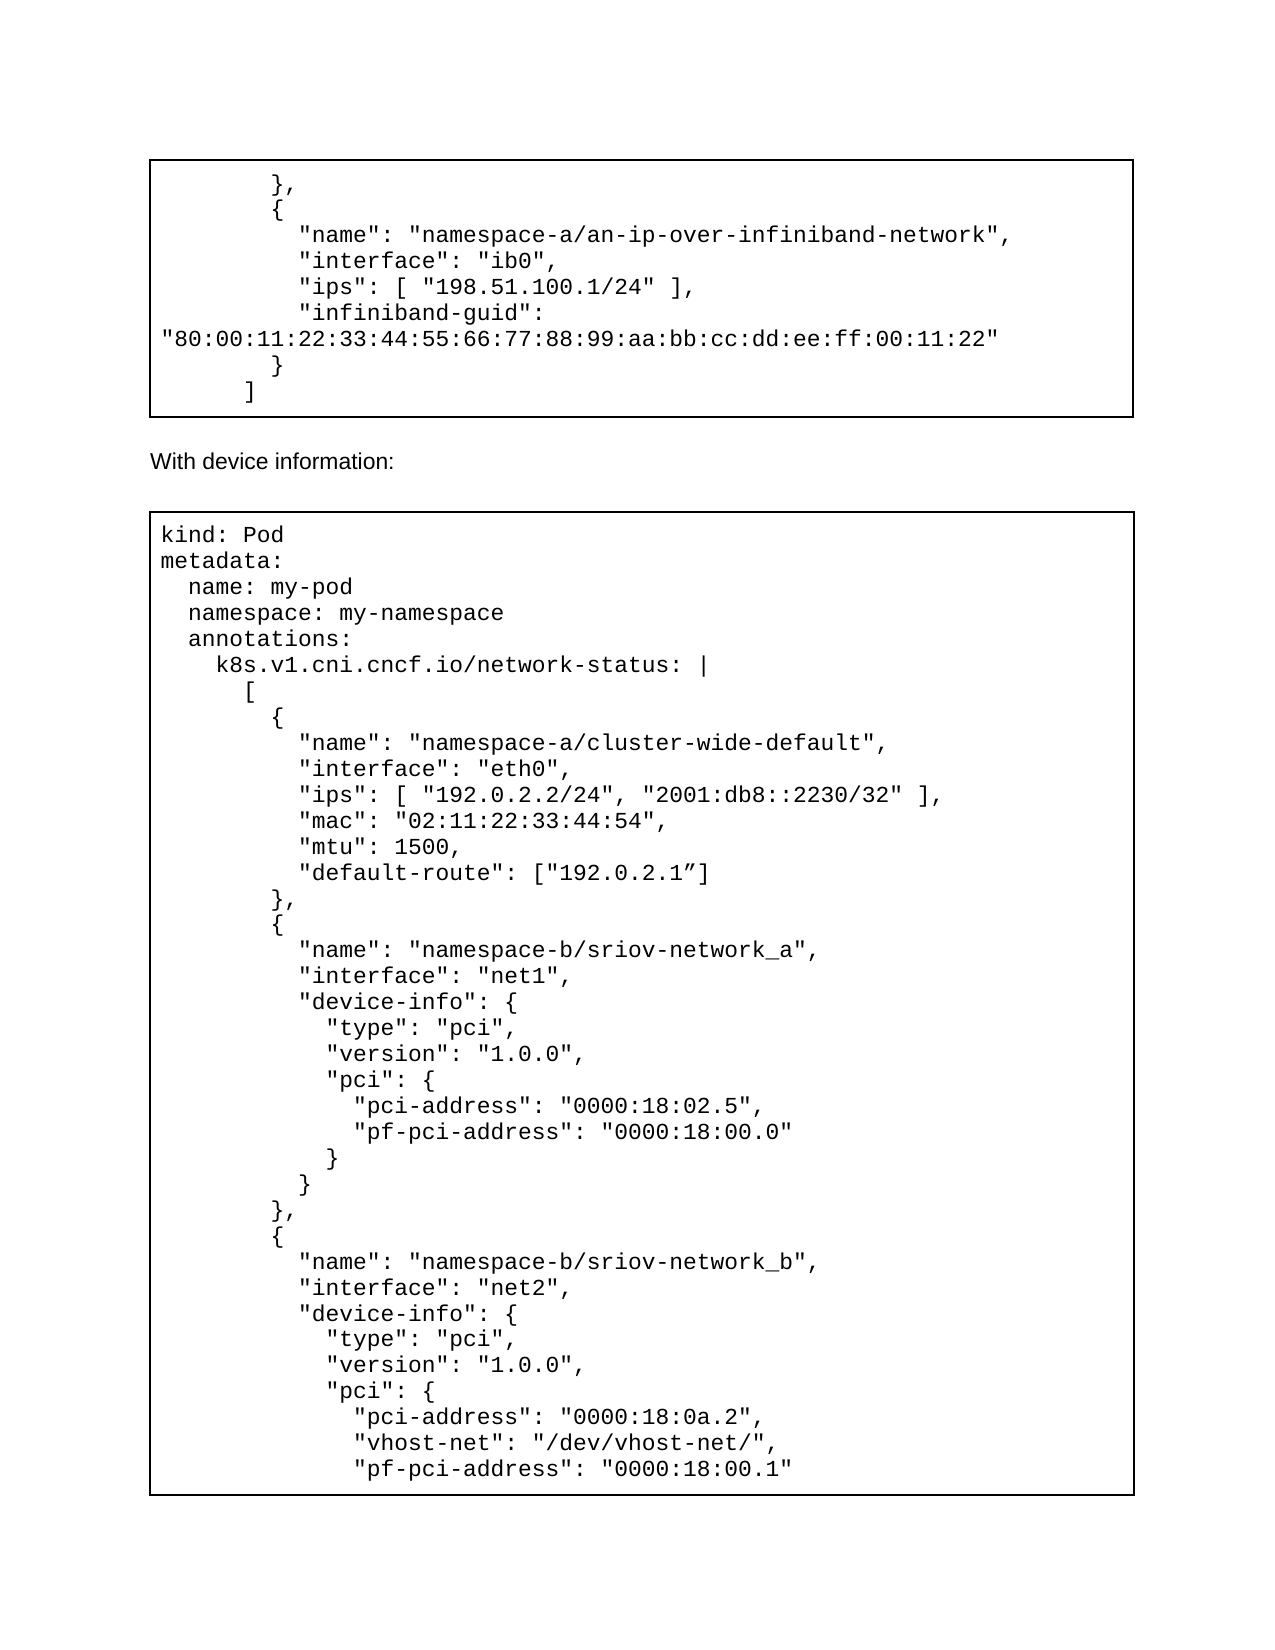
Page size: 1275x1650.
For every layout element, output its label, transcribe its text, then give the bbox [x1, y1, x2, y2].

table_header }, { "name": "namespace-a/an-ip-over-infiniband-network", "interface": "ib0", "ips": [ "198.51.100.1/24" ], "infiniband-guid": "80:00:11:22:33:44:55:66:77:88:99:aa:bb:cc:dd:ee:ff:00:11:22" } ] [151, 161, 1132, 416]
text With device information: [150, 448, 1125, 474]
table_header kind: Pod metadata: name: my-pod namespace: my-namespace annotations: k8s.v1.cni.cncf.io/network-status: | [ { "name": "namespace-a/cluster-wide-default", "interface": "eth0", "ips": [ "192.0.2.2/24", "2001:db8::2230/32" ], "mac": "02:11:22:33:44:54", "mtu": 1500, "default-route": ["192.0.2.1”] }, { "name": "namespace-b/sriov-network_a", "interface": "net1", "device-info": { "type": "pci", "version": "1.0.0", "pci": { "pci-address": "0000:18:02.5", "pf-pci-address": "0000:18:00.0" } } }, { "name": "namespace-b/sriov-network_b", "interface": "net2", "device-info": { "type": "pci", "version": "1.0.0", "pci": { "pci-address": "0000:18:0a.2", "vhost-net": "/dev/vhost-net/", "pf-pci-address": "0000:18:00.1" [151, 513, 1133, 1494]
